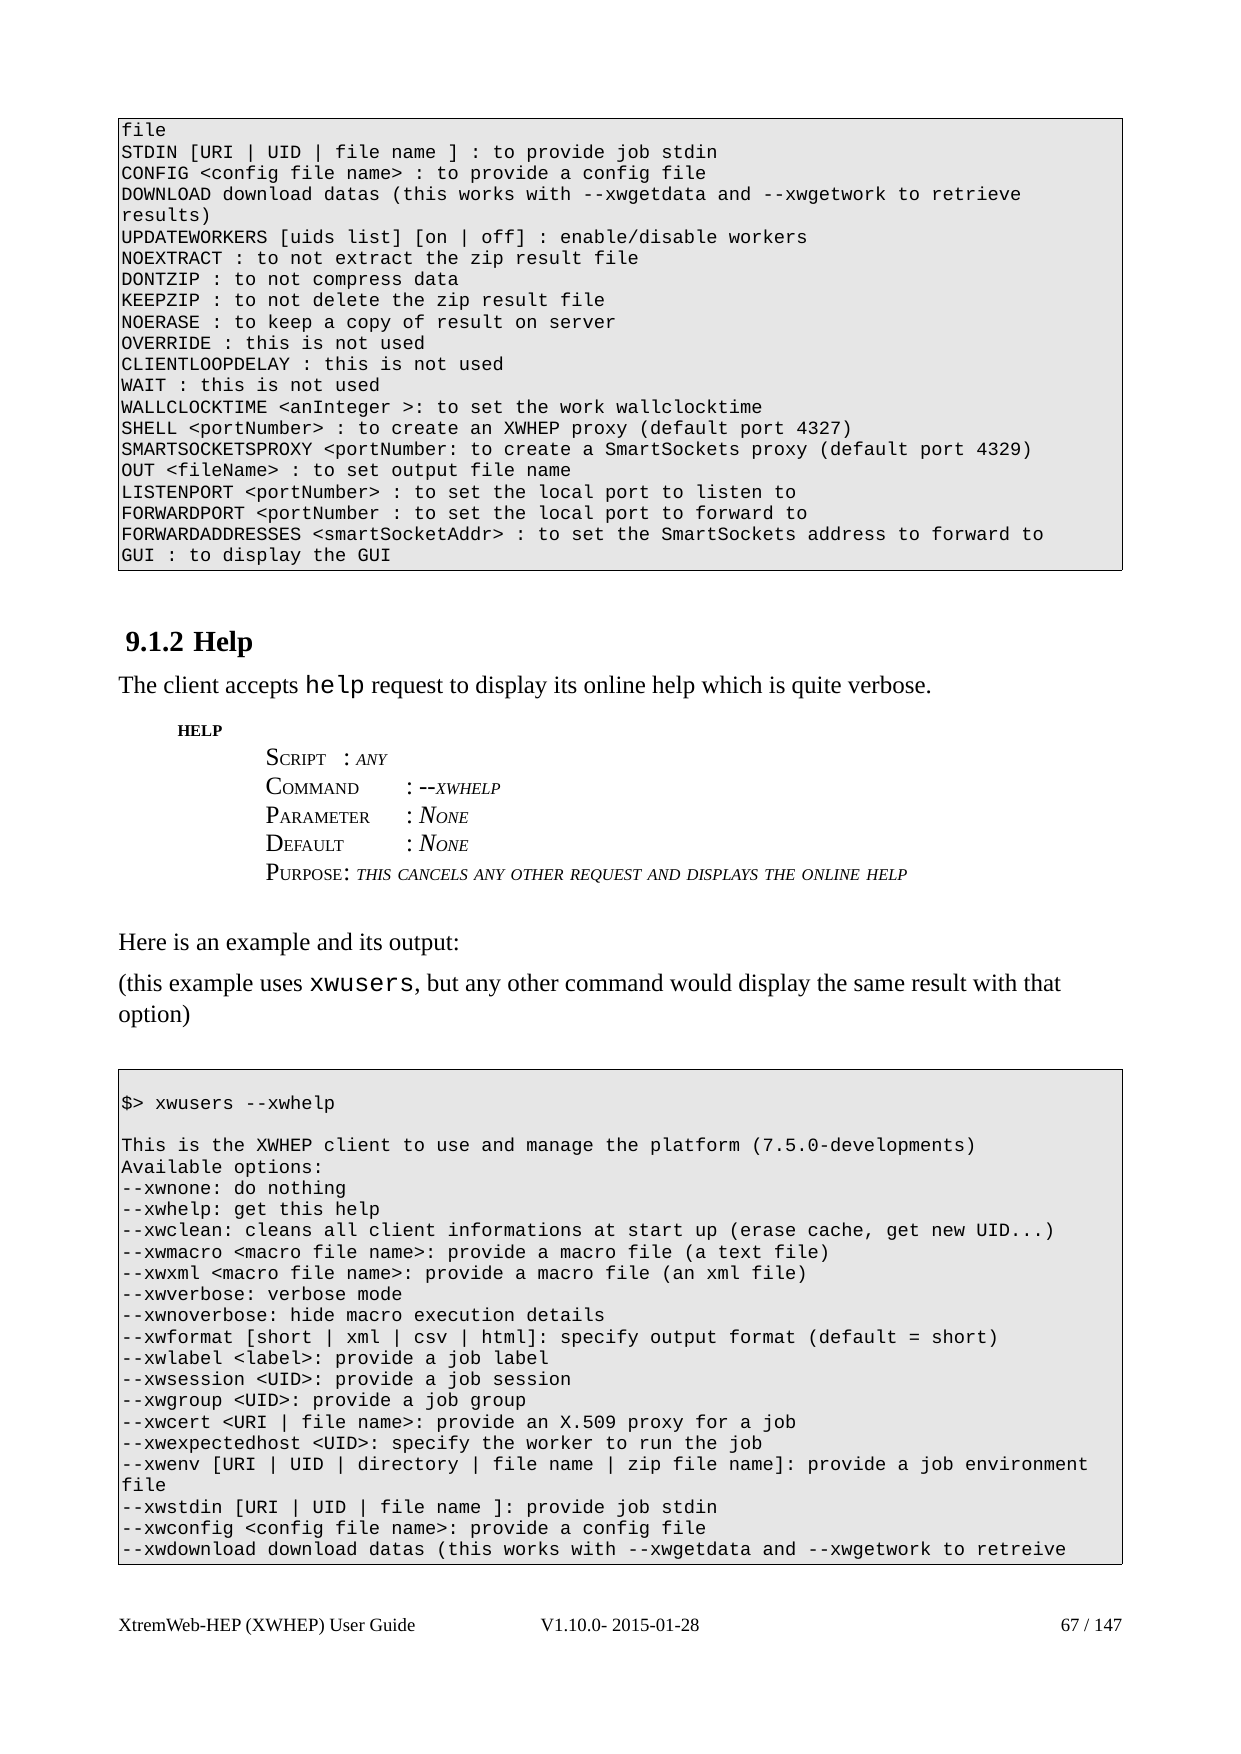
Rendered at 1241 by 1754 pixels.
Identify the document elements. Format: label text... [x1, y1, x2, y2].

text --xwstdin [URI | UID | file name ]: provide job stdin [119, 1494, 1122, 1516]
text --xwlabel <label>: provide a job label [119, 1346, 1122, 1367]
text Default : None [265, 828, 1122, 857]
text Parameter : None [265, 800, 1122, 828]
text WAIT : this is not used [119, 373, 1122, 394]
text STDIN [URI | UID | file name ] : to provide job stdin [119, 139, 1122, 161]
text Here is an example and its output: [118, 927, 1122, 956]
text FORWARDPORT <portNumber : to set the local port to forward to [119, 501, 1122, 522]
text --xwgroup <UID>: provide a job group [119, 1388, 1122, 1409]
text SMARTSOCKETSPROXY <portNumber: to create a SmartSockets proxy (default port 4329) [119, 437, 1122, 458]
text file [119, 119, 1122, 139]
text (this example uses xwusers, but any other command would display the same result with that option) [118, 968, 1122, 1028]
text CONFIG <config file name> : to provide a config file [119, 161, 1122, 182]
text CLIENTLOOPDELAY : this is not used [119, 352, 1122, 373]
text This is the XWHEP client to use and manage the platform (7.5.0-developments) [119, 1133, 1122, 1154]
text Script : any [265, 742, 1122, 771]
text --xwexpectedhost <UID>: specify the worker to run the job [119, 1431, 1122, 1452]
text $> xwusers --xwhelp [119, 1091, 1122, 1112]
text FORWARDADDRESSES <smartSocketAddr> : to set the SmartSockets address to forward to [119, 522, 1122, 543]
text Command : --xwhelp [265, 771, 1122, 800]
text --xwsession <UID>: provide a job session [119, 1367, 1122, 1388]
text Available options: [119, 1154, 1122, 1176]
text --xwverbose: verbose mode [119, 1282, 1122, 1303]
text Purpose : this cancels any other request and displays the online help [265, 857, 1122, 886]
text --xwnone: do nothing [119, 1176, 1122, 1197]
text --xwcert <URI | file name>: provide an X.509 proxy for a job [119, 1409, 1122, 1431]
text --xwxml <macro file name>: provide a macro file (an xml file) [119, 1261, 1122, 1282]
text OVERRIDE : this is not used [119, 331, 1122, 352]
text --xwnoverbose: hide macro execution details [119, 1303, 1122, 1324]
text --xwenv [URI | UID | directory | file name | zip file name]: provide a job environment file [119, 1452, 1122, 1494]
subtitle Help [118, 624, 1122, 658]
text GUI : to display the GUI [119, 543, 1122, 570]
text --xwhelp: get this help [119, 1197, 1122, 1218]
text DOWNLOAD download datas (this works with --xwgetdata and --xwgetwork to retrieve results) [119, 182, 1122, 224]
text --xwformat [short | xml | csv | html]: specify output format (default = short) [119, 1324, 1122, 1346]
text --xwmacro <macro file name>: provide a macro file (a text file) [119, 1239, 1122, 1261]
text NOEXTRACT : to not extract the zip result file [119, 246, 1122, 267]
text SHELL <portNumber> : to create an XWHEP proxy (default port 4327) [119, 416, 1122, 437]
text --xwdownload download datas (this works with --xwgetdata and --xwgetwork to retreive [119, 1537, 1122, 1564]
text DONTZIP : to not compress data [119, 267, 1122, 288]
text --xwconfig <config file name>: provide a config file [119, 1516, 1122, 1537]
text KEEPZIP : to not delete the zip result file [119, 288, 1122, 309]
text LISTENPORT <portNumber> : to set the local port to listen to [119, 479, 1122, 501]
text NOERASE : to keep a copy of result on server [119, 309, 1122, 331]
text The client accepts help request to display its online help which is quite verbose. [118, 670, 1122, 701]
text UPDATEWORKERS [uids list] [on | off] : enable/disable workers [119, 224, 1122, 246]
text WALLCLOCKTIME <anInteger >: to set the work wallclocktime [119, 394, 1122, 416]
text help [177, 713, 1122, 742]
text --xwclean: cleans all client informations at start up (erase cache, get new UID...) [119, 1218, 1122, 1239]
text OUT <fileName> : to set output file name [119, 458, 1122, 479]
